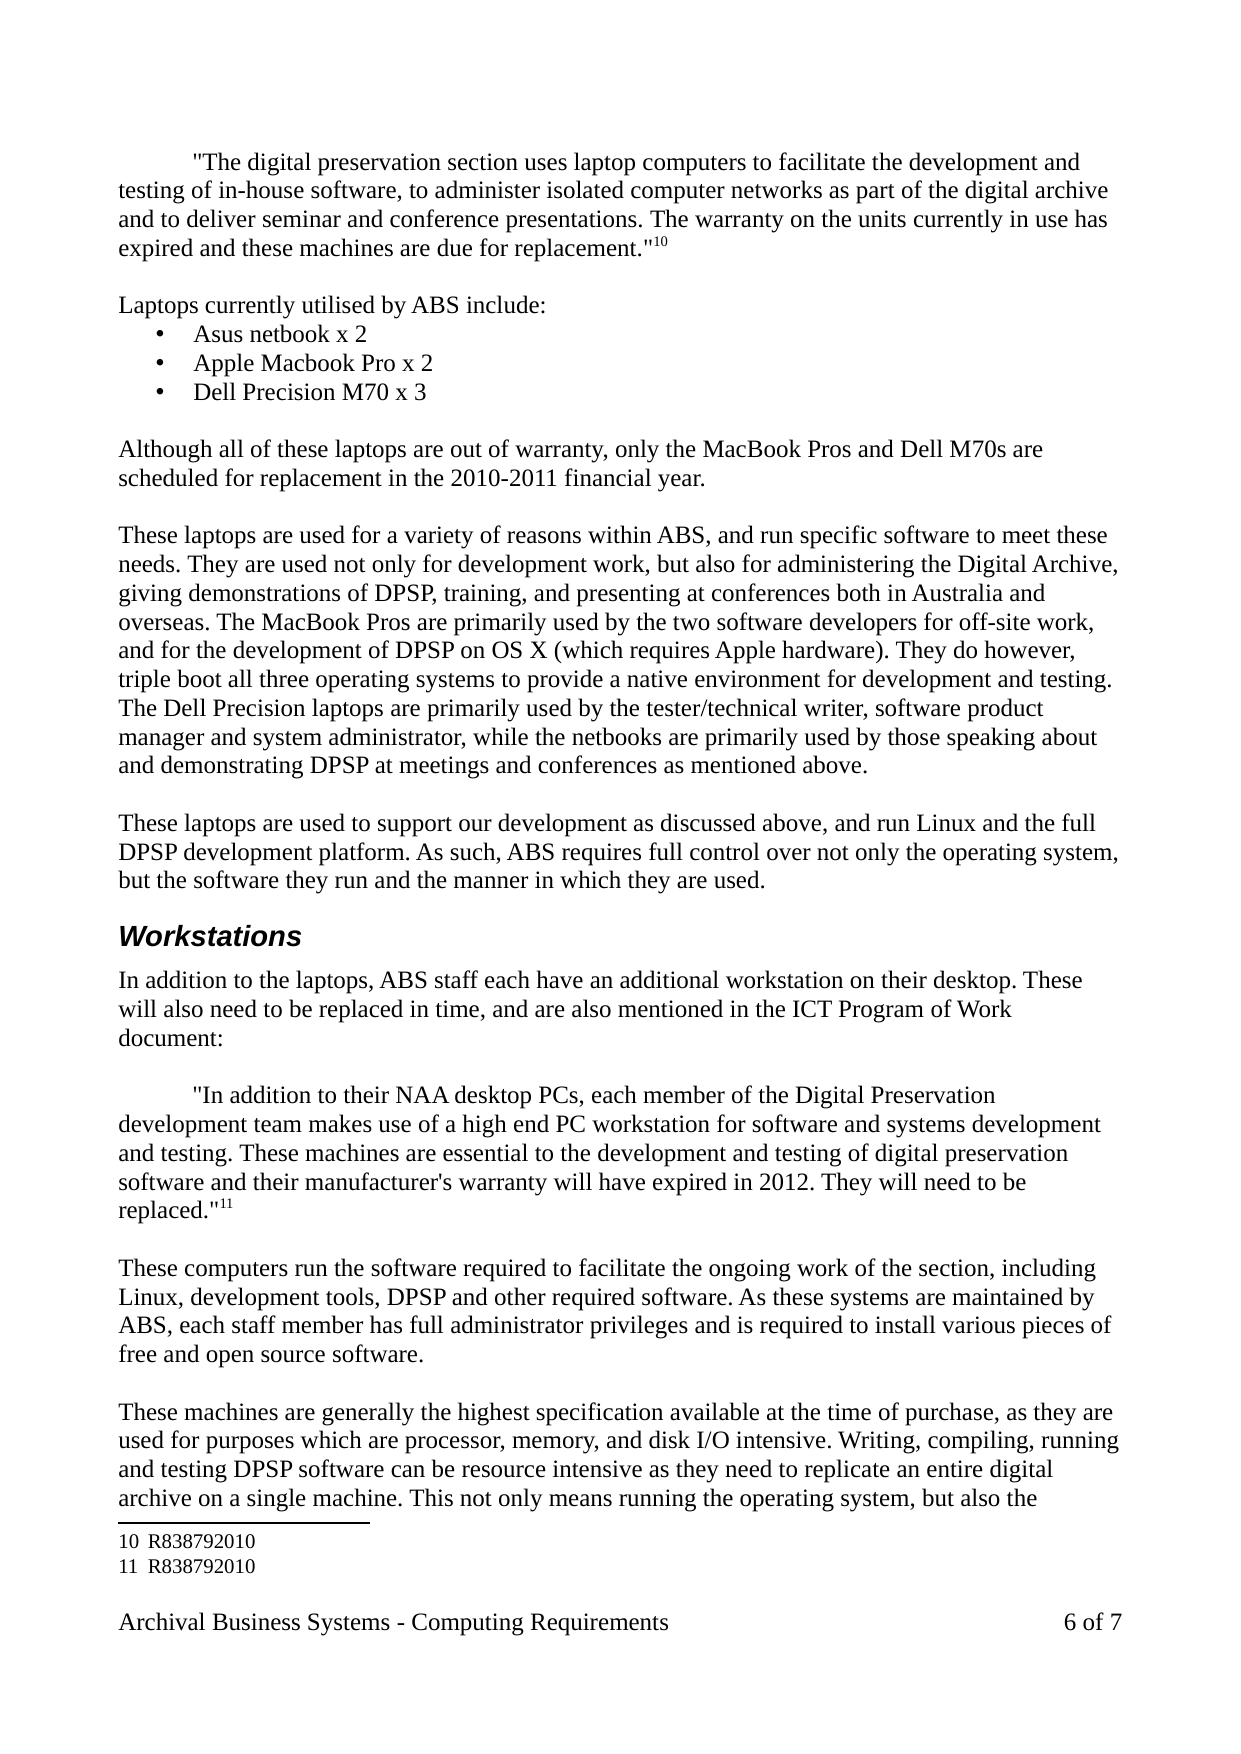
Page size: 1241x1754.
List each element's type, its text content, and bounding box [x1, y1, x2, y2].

text "The digital preservation section uses laptop computers to facilitate the development and testing of in-house software, to administer isolated computer networks as part of the digital archive and to deliver seminar and conference presentations. The warranty on the units currently in use has expired and these machines are due for replacement." [118, 118, 1122, 291]
text Laptops currently utilised by ABS include: [118, 291, 1122, 319]
list Apple Macbook Pro x 2 [156, 348, 1122, 377]
text Although all of these laptops are out of warranty, only the MacBook Pros and Dell M70s are scheduled for replacement in the 2010-2011 financial year. [118, 434, 1122, 492]
subtitle Workstations [118, 919, 1122, 953]
list Dell Precision M70 x 3 [156, 377, 1122, 406]
text R838792010 [118, 1553, 1122, 1578]
text These machines are generally the highest specification available at the time of purchase, as they are used for purposes which are processor, memory, and disk I/O intensive. Writing, compiling, running and testing DPSP software can be resource intensive as they need to replicate an entire digital archive on a single machine. This not only means running the operating system, but also the [118, 1397, 1122, 1512]
list Asus netbook x 2 [156, 319, 1122, 348]
text R838792010 [118, 1529, 1122, 1553]
text In addition to the laptops, ABS staff each have an additional workstation on their desktop. These will also need to be replaced in time, and are also mentioned in the ICT Program of Work document: [118, 965, 1122, 1052]
text These laptops are used for a variety of reasons within ABS, and run specific software to meet these needs. They are used not only for development work, but also for administering the Digital Archive, giving demonstrations of DPSP, training, and presenting at conferences both in Australia and overseas. The MacBook Pros are primarily used by the two software developers for off-site work, and for the development of DPSP on OS X (which requires Apple hardware). They do however, triple boot all three operating systems to provide a native environment for development and testing. The Dell Precision laptops are primarily used by the tester/technical writer, software product manager and system administrator, while the netbooks are primarily used by those speaking about and demonstrating DPSP at meetings and conferences as mentioned above. [118, 521, 1122, 779]
text These laptops are used to support our development as discussed above, and run Linux and the full DPSP development platform. As such, ABS requires full control over not only the operating system, but the software they run and the manner in which they are used. [118, 808, 1122, 894]
text "In addition to their NAA desktop PCs, each member of the Digital Preservation development team makes use of a high end PC workstation for software and systems development and testing. These machines are essential to the development and testing of digital preservation software and their manufacturer's warranty will have expired in 2012. They will need to be replaced." [118, 1052, 1122, 1253]
text These computers run the software required to facilitate the ongoing work of the section, including Linux, development tools, DPSP and other required software. As these systems are maintained by ABS, each staff member has full administrator privileges and is required to install various pieces of free and open source software. [118, 1253, 1122, 1368]
